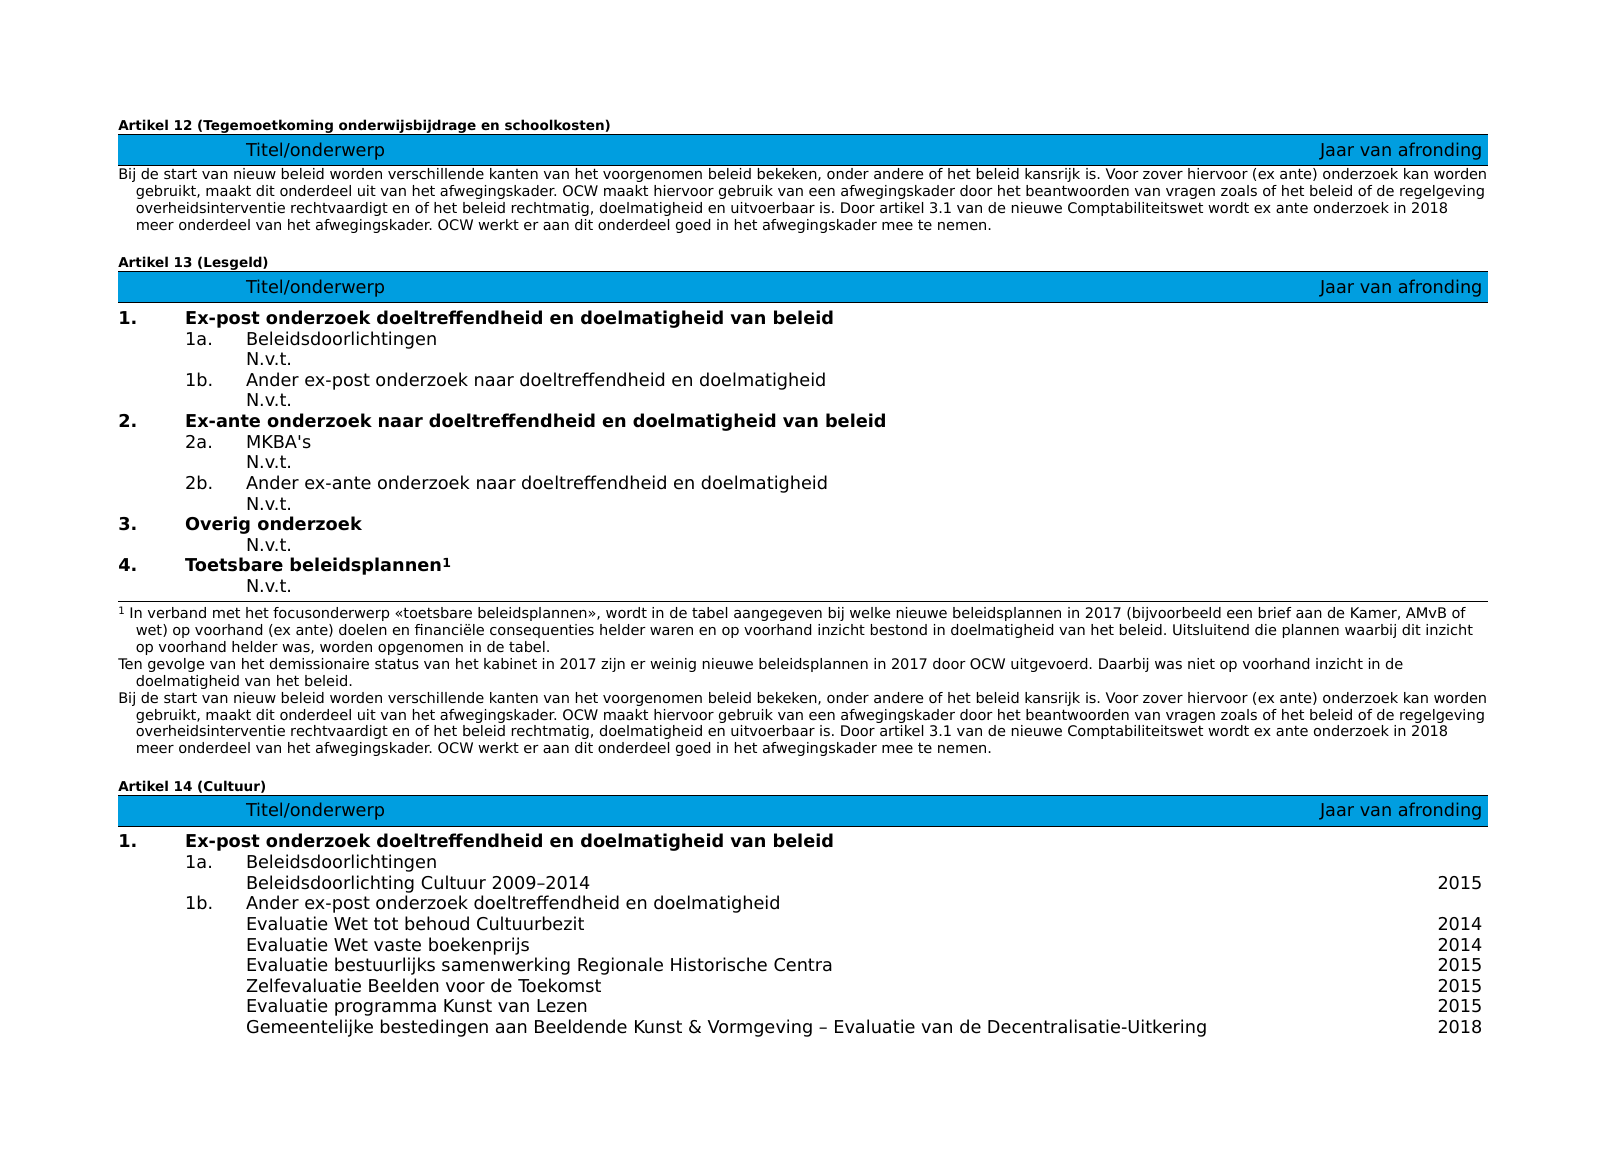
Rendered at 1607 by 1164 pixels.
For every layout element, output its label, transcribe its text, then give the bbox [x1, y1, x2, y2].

table_cell [179, 494, 240, 514]
table_cell N.v.t. [240, 494, 1269, 514]
table_cell 2b. [179, 473, 240, 493]
table_cell Titel/onderwerp [240, 272, 1269, 302]
table_cell [1269, 432, 1488, 452]
table_cell 2018 [1269, 1017, 1488, 1038]
table_cell Evaluatie Wet tot behoud Cultuurbezit [240, 914, 1269, 934]
table_cell [118, 873, 179, 893]
table_cell [179, 914, 240, 934]
table_cell [118, 1017, 179, 1038]
table_cell [179, 1017, 240, 1038]
table_cell 1 In verband met het focusonderwerp «toetsbare beleidsplannen», wordt in de tabel aangegeven bij welke nieuwe beleidsplannen in 2017 (bijvoorbeeld een brief aan de Kamer, AMvB of wet) op voorhand (ex ante) doelen en financiële consequenties helder waren en op voorhand inzicht bestond in doelmatigheid van het beleid. Uitsluitend die plannen waarbij dit inzicht op voorhand helder was, worden opgenomen in de tabel. Ten gevolge van het demissionaire status van het kabinet in 2017 zijn er weinig nieuwe beleidsplannen in 2017 door OCW uitgevoerd. Daarbij was niet op voorhand inzicht in de doelmatigheid van het beleid. Bij de start van nieuw beleid worden verschillende kanten van het voorgenomen beleid bekeken, onder andere of het beleid kansrijk is. Voor zover hiervoor (ex ante) onderzoek kan worden gebruikt, maakt dit onderdeel uit van het afwegingskader. OCW maakt hiervoor gebruik van een afwegingskader door het beantwoorden van vragen zoals of het beleid of de regelgeving overheidsinterventie rechtvaardigt en of het beleid rechtmatig, doelmatigheid en uitvoerbaar is. Door artikel 3.1 van de nieuwe Comptabiliteitswet wordt ex ante onderzoek in 2018 meer onderdeel van het afwegingskader. OCW werkt er aan dit onderdeel goed in het afwegingskader mee te nemen. [118, 602, 1488, 757]
table_cell 4. [118, 555, 179, 576]
table_cell Beleidsdoorlichtingen [240, 329, 1269, 349]
table_cell [179, 976, 240, 996]
table_cell [1269, 576, 1488, 601]
table_cell Bij de start van nieuw beleid worden verschillende kanten van het voorgenomen beleid bekeken, onder andere of het beleid kansrijk is. Voor zover hiervoor (ex ante) onderzoek kan worden gebruikt, maakt dit onderdeel uit van het afwegingskader. OCW maakt hiervoor gebruik van een afwegingskader door het beantwoorden van vragen zoals of het beleid of de regelgeving overheidsinterventie rechtvaardigt en of het beleid rechtmatig, doelmatigheid en uitvoerbaar is. Door artikel 3.1 van de nieuwe Comptabiliteitswet wordt ex ante onderzoek in 2018 meer onderdeel van het afwegingskader. OCW werkt er aan dit onderdeel goed in het afwegingskader mee te nemen. [118, 166, 1488, 233]
table_cell [1269, 411, 1488, 432]
table_cell [179, 935, 240, 955]
table_cell 1b. [179, 893, 240, 914]
table_cell N.v.t. [240, 349, 1269, 370]
table_cell [179, 390, 240, 411]
table_cell 1. [118, 827, 179, 852]
table_cell [1269, 303, 1488, 328]
table_cell [1269, 452, 1488, 473]
table_cell Evaluatie bestuurlijks samenwerking Regionale Historische Centra [240, 955, 1269, 976]
table_cell [1269, 852, 1488, 873]
table_cell 2014 [1269, 914, 1488, 934]
table_cell N.v.t. [240, 390, 1269, 411]
table_cell [118, 272, 179, 302]
table_cell Ex-post onderzoek doeltreffendheid en doelmatigheid van beleid [179, 827, 1269, 852]
table_cell [118, 996, 179, 1017]
table_cell [179, 873, 240, 893]
table_cell [118, 349, 179, 370]
table_cell [118, 914, 179, 934]
table_cell Toetsbare beleidsplannen1 [179, 555, 1488, 576]
table_cell [118, 390, 179, 411]
table_cell [179, 452, 240, 473]
table_cell [179, 576, 240, 601]
table_cell [118, 473, 179, 493]
table_cell Overig onderzoek [179, 514, 1269, 535]
table_cell N.v.t. [240, 452, 1269, 473]
table_cell Ex-post onderzoek doeltreffendheid en doelmatigheid van beleid [179, 303, 1269, 328]
table_cell Beleidsdoorlichting Cultuur 2009–2014 [240, 873, 1269, 893]
table_cell 1a. [179, 329, 240, 349]
table_cell [1269, 390, 1488, 411]
table_cell [179, 955, 240, 976]
table_cell Ex-ante onderzoek naar doeltreffendheid en doelmatigheid van beleid [179, 411, 1269, 432]
table_cell Beleidsdoorlichtingen [240, 852, 1269, 873]
table_cell [118, 976, 179, 996]
table_cell [179, 996, 240, 1017]
table_cell 2015 [1269, 955, 1488, 976]
table_cell [118, 796, 179, 826]
table_cell Jaar van afronding [1269, 135, 1488, 165]
table_cell 1b. [179, 370, 240, 390]
table_cell [118, 852, 179, 873]
table_cell [118, 370, 179, 390]
table_cell [179, 535, 240, 555]
table_cell Titel/onderwerp [240, 796, 1269, 826]
table_cell MKBA's [240, 432, 1269, 452]
table_cell [118, 135, 179, 165]
table_cell [118, 494, 179, 514]
table_cell 2. [118, 411, 179, 432]
table_cell 2015 [1269, 976, 1488, 996]
table_cell [118, 893, 179, 914]
table_cell Ander ex-post onderzoek naar doeltreffendheid en doelmatigheid [240, 370, 1269, 390]
table_header Artikel 14 (Cultuur) [118, 779, 1488, 795]
table_cell [118, 935, 179, 955]
table_cell 2015 [1269, 996, 1488, 1017]
table_cell N.v.t. [240, 576, 1269, 601]
table_cell [1269, 535, 1488, 555]
table_cell Jaar van afronding [1269, 272, 1488, 302]
table_cell Evaluatie programma Kunst van Lezen [240, 996, 1269, 1017]
table_cell [179, 796, 240, 826]
table_cell [179, 349, 240, 370]
table_cell [118, 955, 179, 976]
table_cell 3. [118, 514, 179, 535]
table_cell [118, 329, 179, 349]
table_cell [1269, 349, 1488, 370]
table_cell Titel/onderwerp [240, 135, 1269, 165]
table_cell Jaar van afronding [1269, 796, 1488, 826]
table_header Artikel 12 (Tegemoetkoming onderwijsbijdrage en schoolkosten) [118, 118, 1488, 134]
table_cell [1269, 473, 1488, 493]
table_cell Zelfevaluatie Beelden voor de Toekomst [240, 976, 1269, 996]
table_cell [179, 135, 240, 165]
table_cell 1a. [179, 852, 240, 873]
table_cell [1269, 827, 1488, 852]
table_cell [118, 576, 179, 601]
table_cell 1. [118, 303, 179, 328]
table_cell 2014 [1269, 935, 1488, 955]
table_cell Gemeentelijke bestedingen aan Beeldende Kunst & Vormgeving – Evaluatie van de Decentralisatie-Uitkering [240, 1017, 1269, 1038]
table_cell 2a. [179, 432, 240, 452]
table_cell Ander ex-ante onderzoek naar doeltreffendheid en doelmatigheid [240, 473, 1269, 493]
table_cell N.v.t. [240, 535, 1269, 555]
table_cell [118, 535, 179, 555]
table_cell [1269, 514, 1488, 535]
table_cell [1269, 370, 1488, 390]
table_cell [1269, 329, 1488, 349]
table_cell [179, 272, 240, 302]
table_cell Evaluatie Wet vaste boekenprijs [240, 935, 1269, 955]
table_cell [118, 432, 179, 452]
table_cell [1269, 893, 1488, 914]
table_cell [118, 452, 179, 473]
table_cell 2015 [1269, 873, 1488, 893]
table_cell Ander ex-post onderzoek doeltreffendheid en doelmatigheid [240, 893, 1269, 914]
table_header Artikel 13 (Lesgeld) [118, 255, 1488, 271]
table_cell [1269, 494, 1488, 514]
